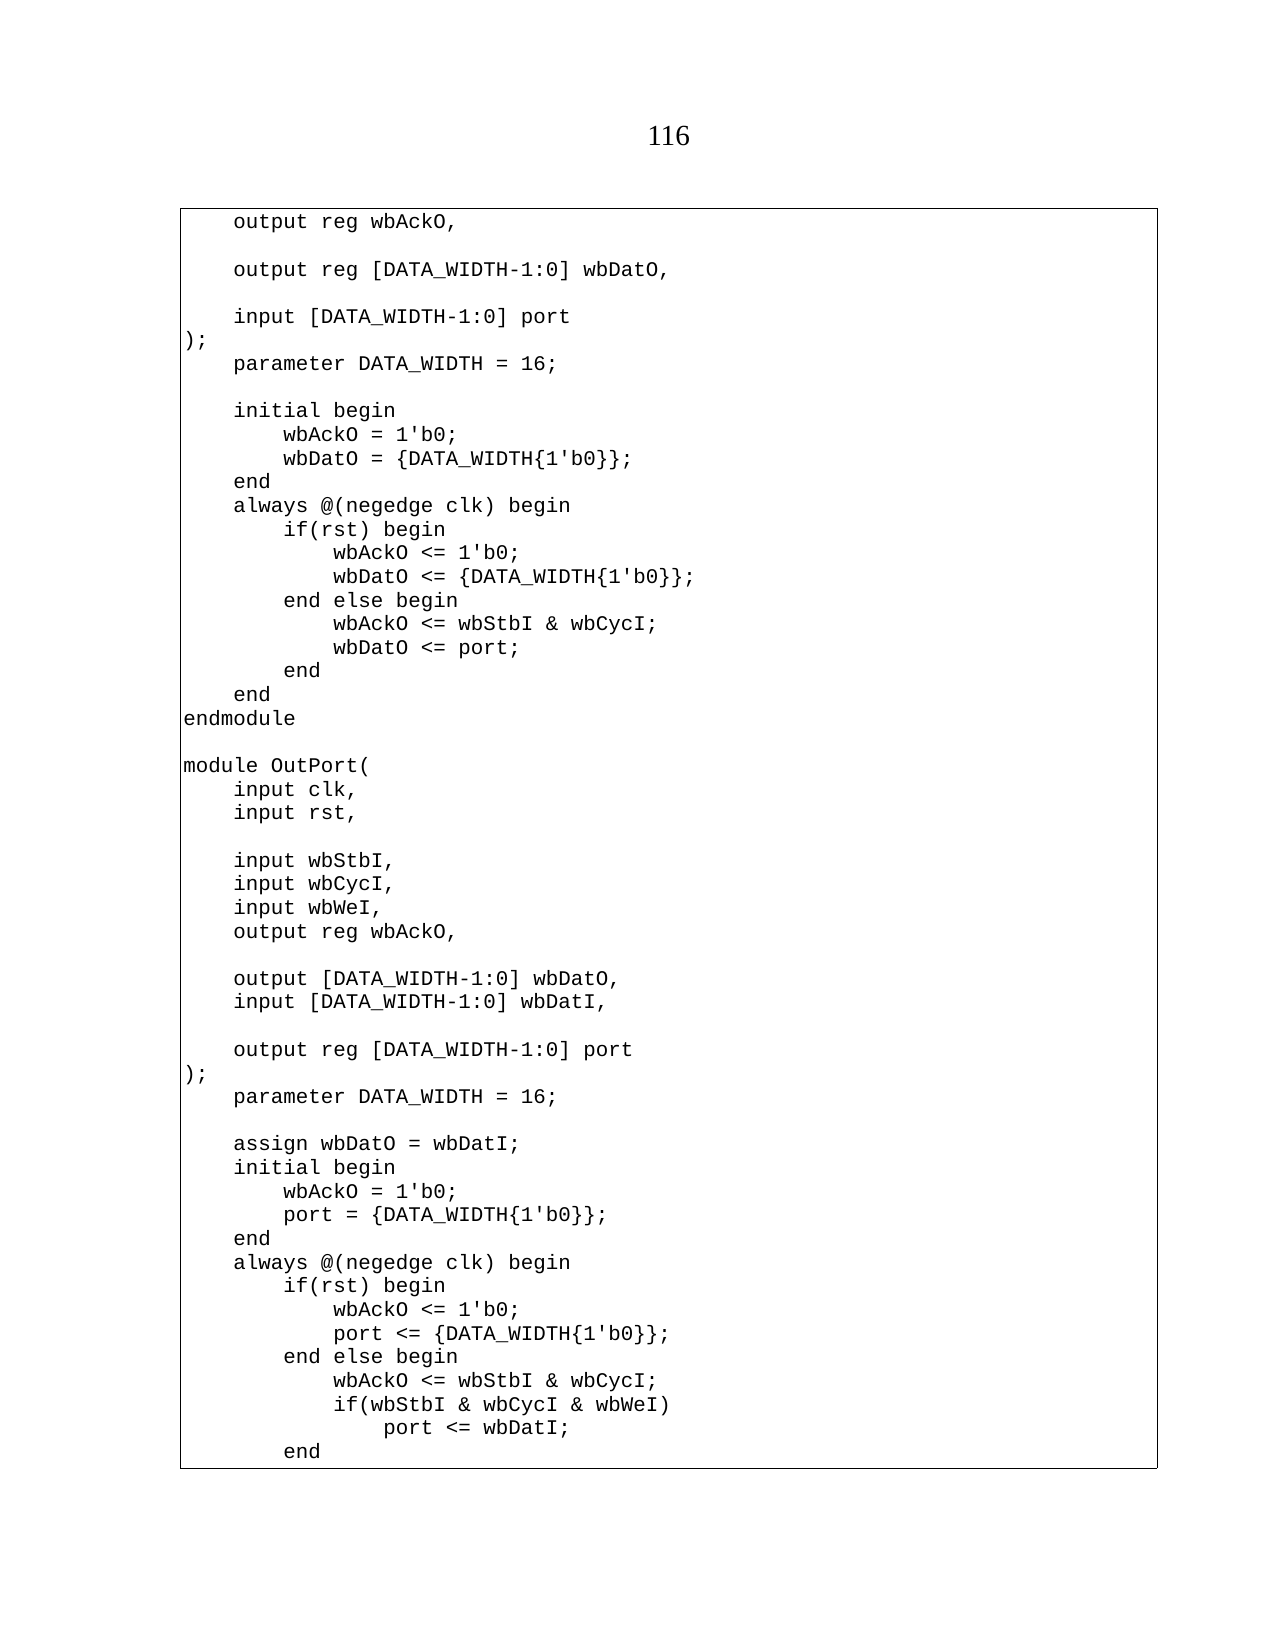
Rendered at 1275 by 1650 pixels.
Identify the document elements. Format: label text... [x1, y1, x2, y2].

text if(wbStbI & wbCycI & wbWeI) [181, 1390, 1157, 1414]
text port <= {DATA_WIDTH{1'b0}}; [181, 1319, 1157, 1343]
text end [181, 1225, 1157, 1248]
text input clk, [181, 776, 1157, 799]
text wbAckO = 1'b0; [181, 421, 1157, 444]
text output reg [DATA_WIDTH-1:0] wbDatO, [181, 255, 1157, 282]
text end [181, 468, 1157, 492]
text end [181, 657, 1157, 681]
text input wbCycI, [181, 870, 1157, 894]
text end else begin [181, 586, 1157, 610]
text input rst, [181, 799, 1157, 826]
text end else begin [181, 1343, 1157, 1367]
text input wbWeI, [181, 894, 1157, 917]
text endmodule [181, 705, 1157, 731]
text parameter DATA_WIDTH = 16; [181, 1083, 1157, 1110]
text end [181, 681, 1157, 705]
text wbDatO <= port; [181, 634, 1157, 657]
text if(rst) begin [181, 1272, 1157, 1296]
text parameter DATA_WIDTH = 16; [181, 350, 1157, 377]
text initial begin [181, 397, 1157, 421]
text wbDatO <= {DATA_WIDTH{1'b0}}; [181, 563, 1157, 586]
text output reg wbAckO, [181, 917, 1157, 944]
text wbAckO = 1'b0; [181, 1178, 1157, 1201]
text output reg wbAckO, [181, 209, 1157, 235]
text wbAckO <= wbStbI & wbCycI; [181, 1367, 1157, 1390]
text wbAckO <= wbStbI & wbCycI; [181, 610, 1157, 634]
text always @(negedge clk) begin [181, 492, 1157, 516]
text ); [181, 326, 1157, 350]
text wbAckO <= 1'b0; [181, 539, 1157, 563]
text output reg [DATA_WIDTH-1:0] port [181, 1036, 1157, 1059]
text port <= wbDatI; [181, 1414, 1157, 1438]
text input [DATA_WIDTH-1:0] wbDatI, [181, 988, 1157, 1015]
text input [DATA_WIDTH-1:0] port [181, 303, 1157, 326]
text if(rst) begin [181, 516, 1157, 539]
text ); [181, 1059, 1157, 1083]
text end [181, 1438, 1157, 1468]
text module OutPort( [181, 752, 1157, 776]
text port = {DATA_WIDTH{1'b0}}; [181, 1201, 1157, 1225]
text wbDatO = {DATA_WIDTH{1'b0}}; [181, 444, 1157, 468]
text initial begin [181, 1154, 1157, 1178]
text always @(negedge clk) begin [181, 1248, 1157, 1272]
text assign wbDatO = wbDatI; [181, 1130, 1157, 1154]
text wbAckO <= 1'b0; [181, 1296, 1157, 1319]
text output [DATA_WIDTH-1:0] wbDatO, [181, 965, 1157, 988]
text input wbStbI, [181, 847, 1157, 870]
